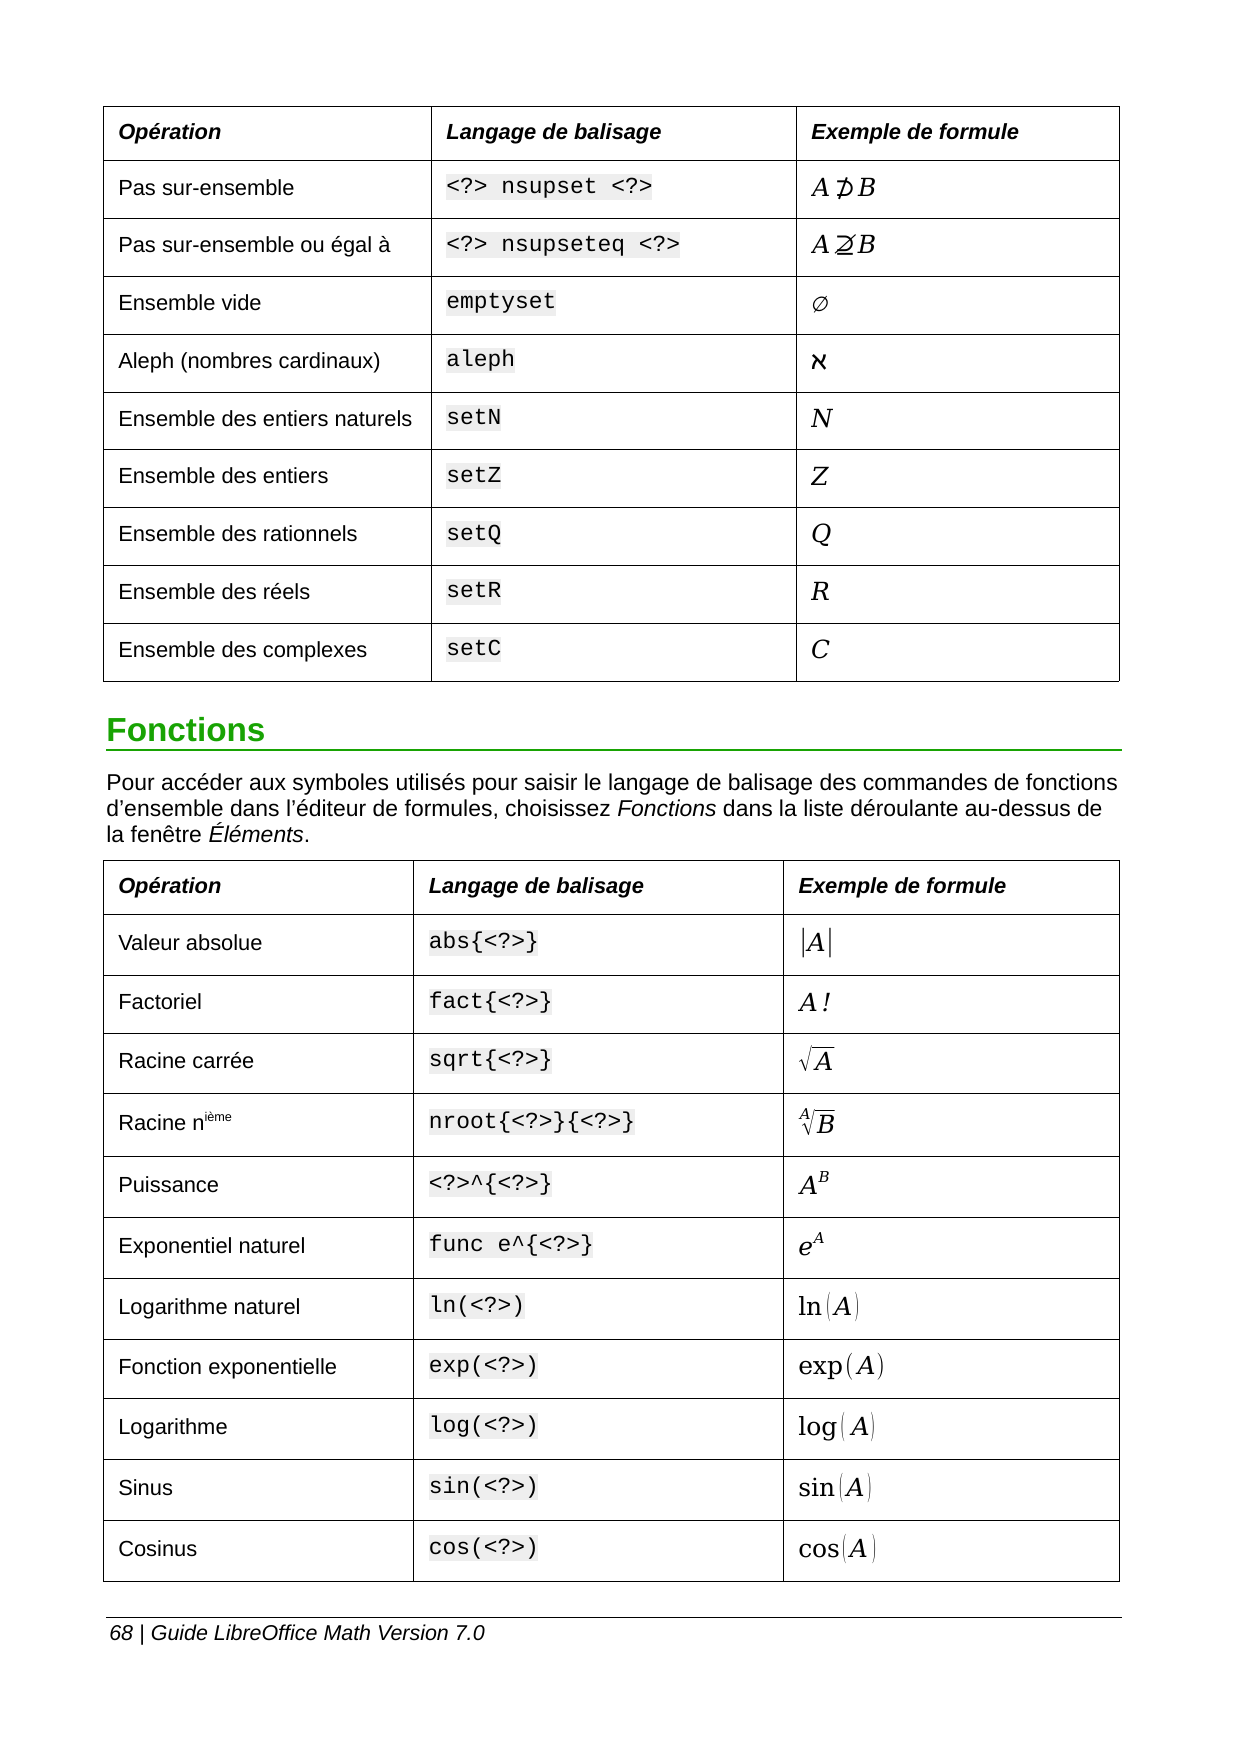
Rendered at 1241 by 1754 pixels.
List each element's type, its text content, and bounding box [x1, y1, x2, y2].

table_cell Cosinus [104, 1521, 413, 1581]
table_header Exemple de formule [797, 107, 1119, 160]
table_cell [797, 393, 1119, 449]
table_cell Ensemble des entiers naturels [104, 393, 431, 449]
table_cell sqrt{<?>} [414, 1034, 783, 1093]
table_cell [797, 161, 1119, 218]
table_cell Logarithme [104, 1399, 413, 1459]
table_cell [784, 915, 1119, 975]
table_cell [784, 1094, 1119, 1156]
table_cell Puissance [104, 1157, 413, 1217]
table_cell [797, 566, 1119, 623]
table_cell Sinus [104, 1460, 413, 1520]
table_cell Ensemble des complexes [104, 624, 431, 681]
table_cell Racine carrée [104, 1034, 413, 1093]
subtitle Fonctions [106, 711, 1122, 749]
table_cell [797, 277, 1119, 334]
table_cell emptyset [432, 277, 796, 334]
table_cell nroot{<?>}{<?>} [414, 1094, 783, 1156]
table_cell Aleph (nombres cardinaux) [104, 335, 431, 391]
table_cell [784, 1279, 1119, 1339]
table_cell Ensemble des rationnels [104, 508, 431, 565]
table_cell <?> nsupseteq <?> [432, 219, 796, 276]
table_cell Factoriel [104, 976, 413, 1033]
table_cell Racine nième [104, 1094, 413, 1156]
table_cell <?>^{<?>} [414, 1157, 783, 1217]
text Pour accéder aux symboles utilisés pour saisir le langage de balisage des commandes de fonctions d’ensemble dans l’éditeur de formules, choisissez Fonctions dans la liste déroulante au-dessus de la fenêtre Éléments. [106, 769, 1122, 848]
table_cell [784, 1460, 1119, 1520]
table_cell setQ [432, 508, 796, 565]
table_cell [784, 976, 1119, 1033]
table_cell log(<?>) [414, 1399, 783, 1459]
table_cell ln(<?>) [414, 1279, 783, 1339]
table_header Exemple de formule [784, 861, 1119, 914]
table_header Opération [104, 861, 413, 914]
table_cell Pas sur-ensemble [104, 161, 431, 218]
table_cell [784, 1399, 1119, 1459]
table_cell func e^{<?>} [414, 1218, 783, 1278]
table_cell sin(<?>) [414, 1460, 783, 1520]
table_cell Ensemble des réels [104, 566, 431, 623]
table_cell [797, 508, 1119, 565]
table_cell abs{<?>} [414, 915, 783, 975]
table_cell setR [432, 566, 796, 623]
table_cell cos(<?>) [414, 1521, 783, 1581]
table_cell [784, 1157, 1119, 1217]
table_cell [784, 1521, 1119, 1581]
table_cell Valeur absolue [104, 915, 413, 975]
table_cell [784, 1218, 1119, 1278]
table_cell Fonction exponentielle [104, 1340, 413, 1398]
table_cell <?> nsupset <?> [432, 161, 796, 218]
table_cell Logarithme naturel [104, 1279, 413, 1339]
table_cell aleph [432, 335, 796, 391]
table_cell Ensemble des entiers [104, 450, 431, 507]
table_cell setC [432, 624, 796, 681]
table_header Langage de balisage [432, 107, 796, 160]
table_header Opération [104, 107, 431, 160]
table_header Langage de balisage [414, 861, 783, 914]
table_cell fact{<?>} [414, 976, 783, 1033]
table_cell [784, 1340, 1119, 1398]
table_cell Pas sur-ensemble ou égal à [104, 219, 431, 276]
table_cell Exponentiel naturel [104, 1218, 413, 1278]
table_cell [797, 624, 1119, 681]
table_cell [797, 450, 1119, 507]
table_cell setN [432, 393, 796, 449]
table_cell [797, 219, 1119, 276]
table_cell exp(<?>) [414, 1340, 783, 1398]
table_cell [797, 335, 1119, 391]
table_cell setZ [432, 450, 796, 507]
table_cell [784, 1034, 1119, 1093]
table_cell Ensemble vide [104, 277, 431, 334]
